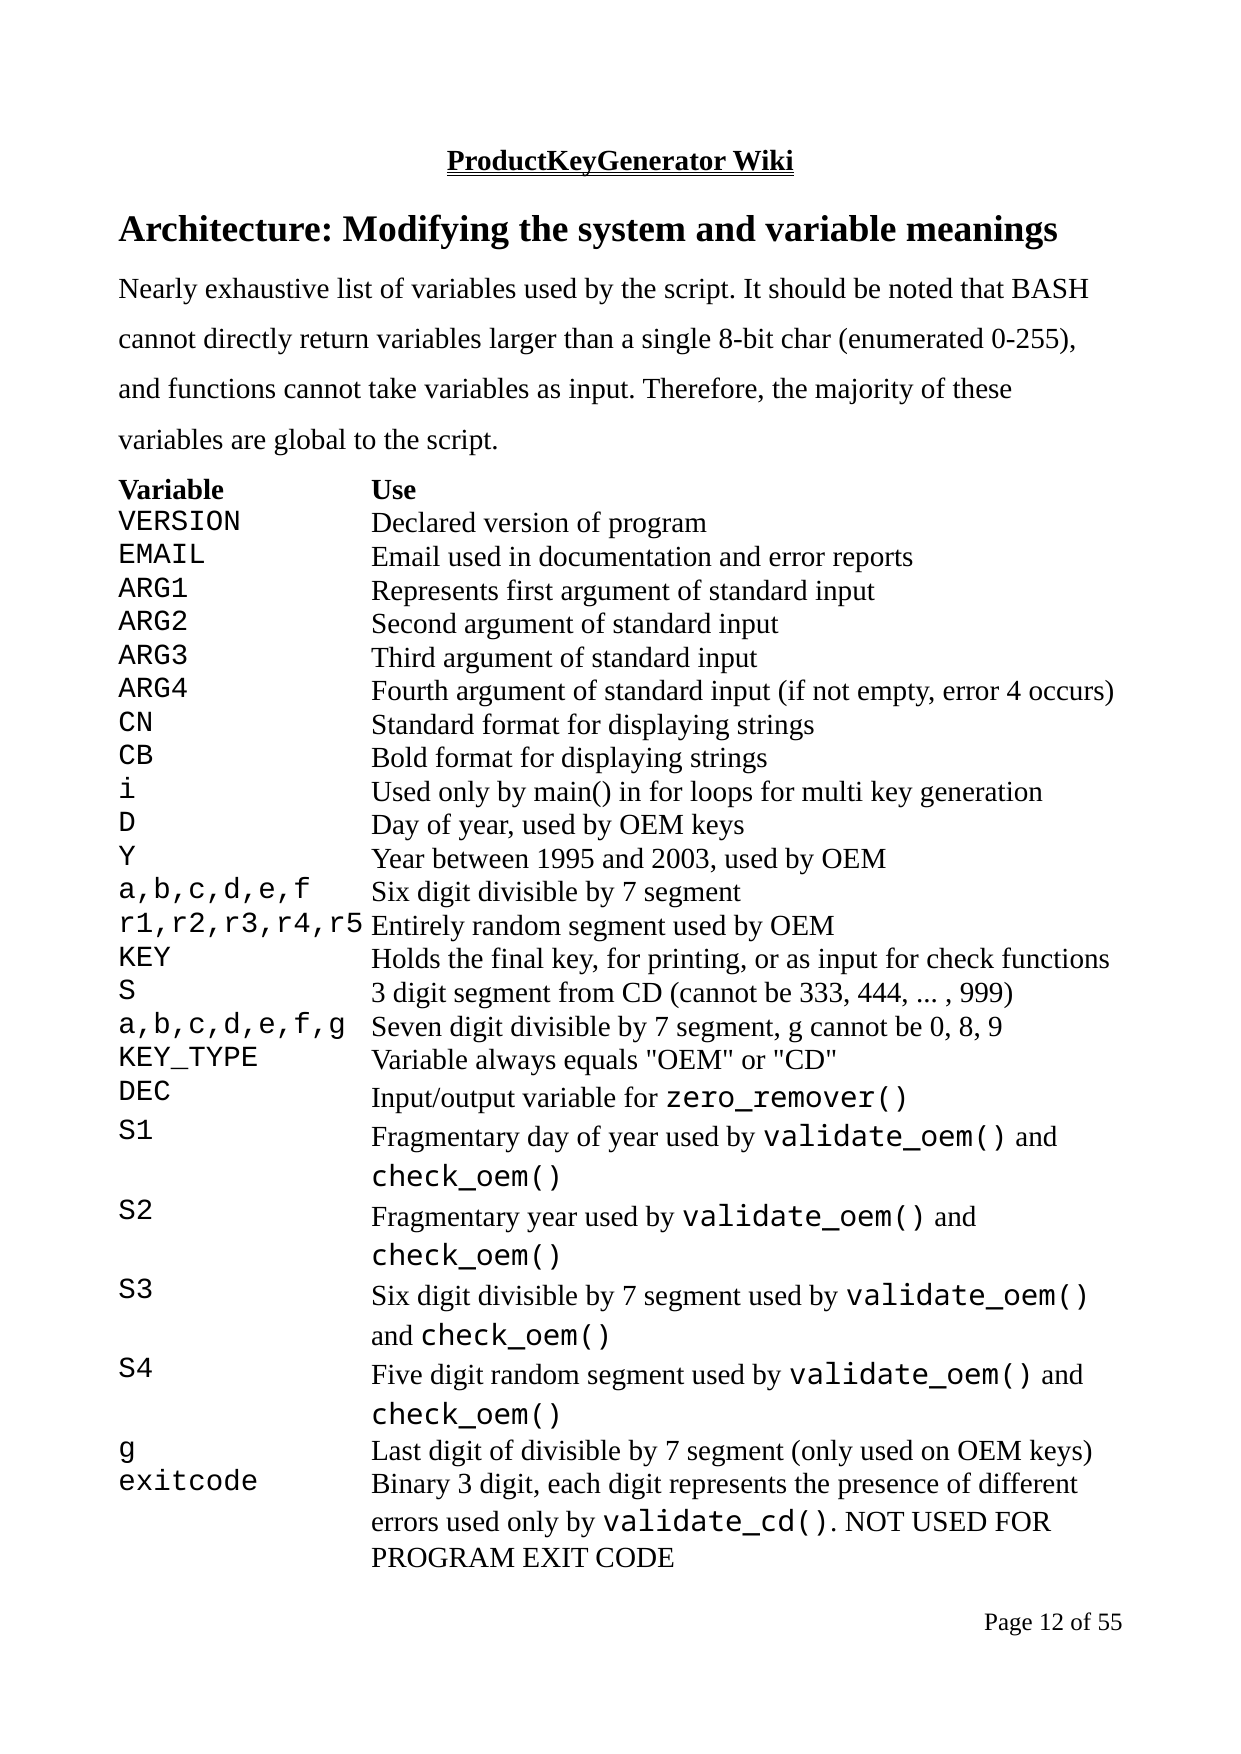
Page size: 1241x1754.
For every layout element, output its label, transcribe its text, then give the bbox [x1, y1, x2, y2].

table_cell i [118, 774, 371, 807]
table_cell S2 [118, 1195, 371, 1274]
table_cell Binary 3 digit, each digit represents the presence of different errors used only by validate_cd(). NOT USED FOR PROGRAM EXIT CODE [371, 1467, 1122, 1573]
table_cell D [118, 808, 371, 841]
table_cell Fragmentary day of year used by validate_oem() and check_oem() [371, 1116, 1122, 1195]
table_cell Declared version of program [371, 506, 1122, 539]
table_cell Holds the final key, for printing, or as input for check functions [371, 942, 1122, 975]
table_cell S3 [118, 1274, 371, 1354]
table_cell Third argument of standard input [371, 640, 1122, 673]
table_cell DEC [118, 1076, 371, 1116]
table_cell Variable always equals "OEM" or "CD" [371, 1042, 1122, 1076]
table_cell Fragmentary year used by validate_oem() and check_oem() [371, 1195, 1122, 1274]
table_cell Bold format for displaying strings [371, 740, 1122, 774]
table_cell Standard format for displaying strings [371, 707, 1122, 740]
table_cell ARG1 [118, 573, 371, 606]
table_cell Seven digit divisible by 7 segment, g cannot be 0, 8, 9 [371, 1009, 1122, 1042]
table_cell Entirely random segment used by OEM [371, 908, 1122, 942]
table_cell ARG2 [118, 606, 371, 640]
table_cell CN [118, 707, 371, 740]
table_cell g [118, 1433, 371, 1467]
table_cell a,b,c,d,e,f [118, 875, 371, 908]
table_cell KEY [118, 942, 371, 975]
table_cell Input/output variable for zero_remover() [371, 1076, 1122, 1116]
table_cell CB [118, 740, 371, 774]
table_cell Last digit of divisible by 7 segment (only used on OEM keys) [371, 1433, 1122, 1467]
table_cell Second argument of standard input [371, 606, 1122, 640]
table_cell a,b,c,d,e,f,g [118, 1009, 371, 1042]
table_cell S1 [118, 1116, 371, 1195]
text Architecture: Modifying the system and variable meanings [118, 206, 1122, 249]
table_cell Fourth argument of standard input (if not empty, error 4 occurs) [371, 673, 1122, 707]
table_cell Used only by main() in for loops for multi key generation [371, 774, 1122, 807]
table_header Use [371, 472, 1122, 506]
table_cell 3 digit segment from CD (cannot be 333, 444, ... , 999) [371, 975, 1122, 1009]
table_cell VERSION [118, 506, 371, 539]
table_cell ARG4 [118, 673, 371, 707]
table_cell r1,r2,r3,r4,r5 [118, 908, 371, 942]
table_cell EMAIL [118, 539, 371, 573]
table_cell Six digit divisible by 7 segment [371, 875, 1122, 908]
table_cell S4 [118, 1354, 371, 1433]
table_cell exitcode [118, 1467, 371, 1573]
table_cell Six digit divisible by 7 segment used by validate_oem() and check_oem() [371, 1274, 1122, 1354]
table_cell Represents first argument of standard input [371, 573, 1122, 606]
table_cell ARG3 [118, 640, 371, 673]
table_header Variable [118, 472, 371, 506]
table_cell S [118, 975, 371, 1009]
table_cell Email used in documentation and error reports [371, 539, 1122, 573]
table_cell Five digit random segment used by validate_oem() and check_oem() [371, 1354, 1122, 1433]
table_cell Y [118, 841, 371, 874]
text Nearly exhaustive list of variables used by the script. It should be noted that BASH cannot directly return variables larger than a single 8-bit char (enumerated 0-255), and functions cannot take variables as input. Therefore, the majority of these variables are global to the script. [118, 271, 1122, 455]
table_cell KEY_TYPE [118, 1042, 371, 1076]
table_cell Day of year, used by OEM keys [371, 808, 1122, 841]
table_cell Year between 1995 and 2003, used by OEM [371, 841, 1122, 874]
